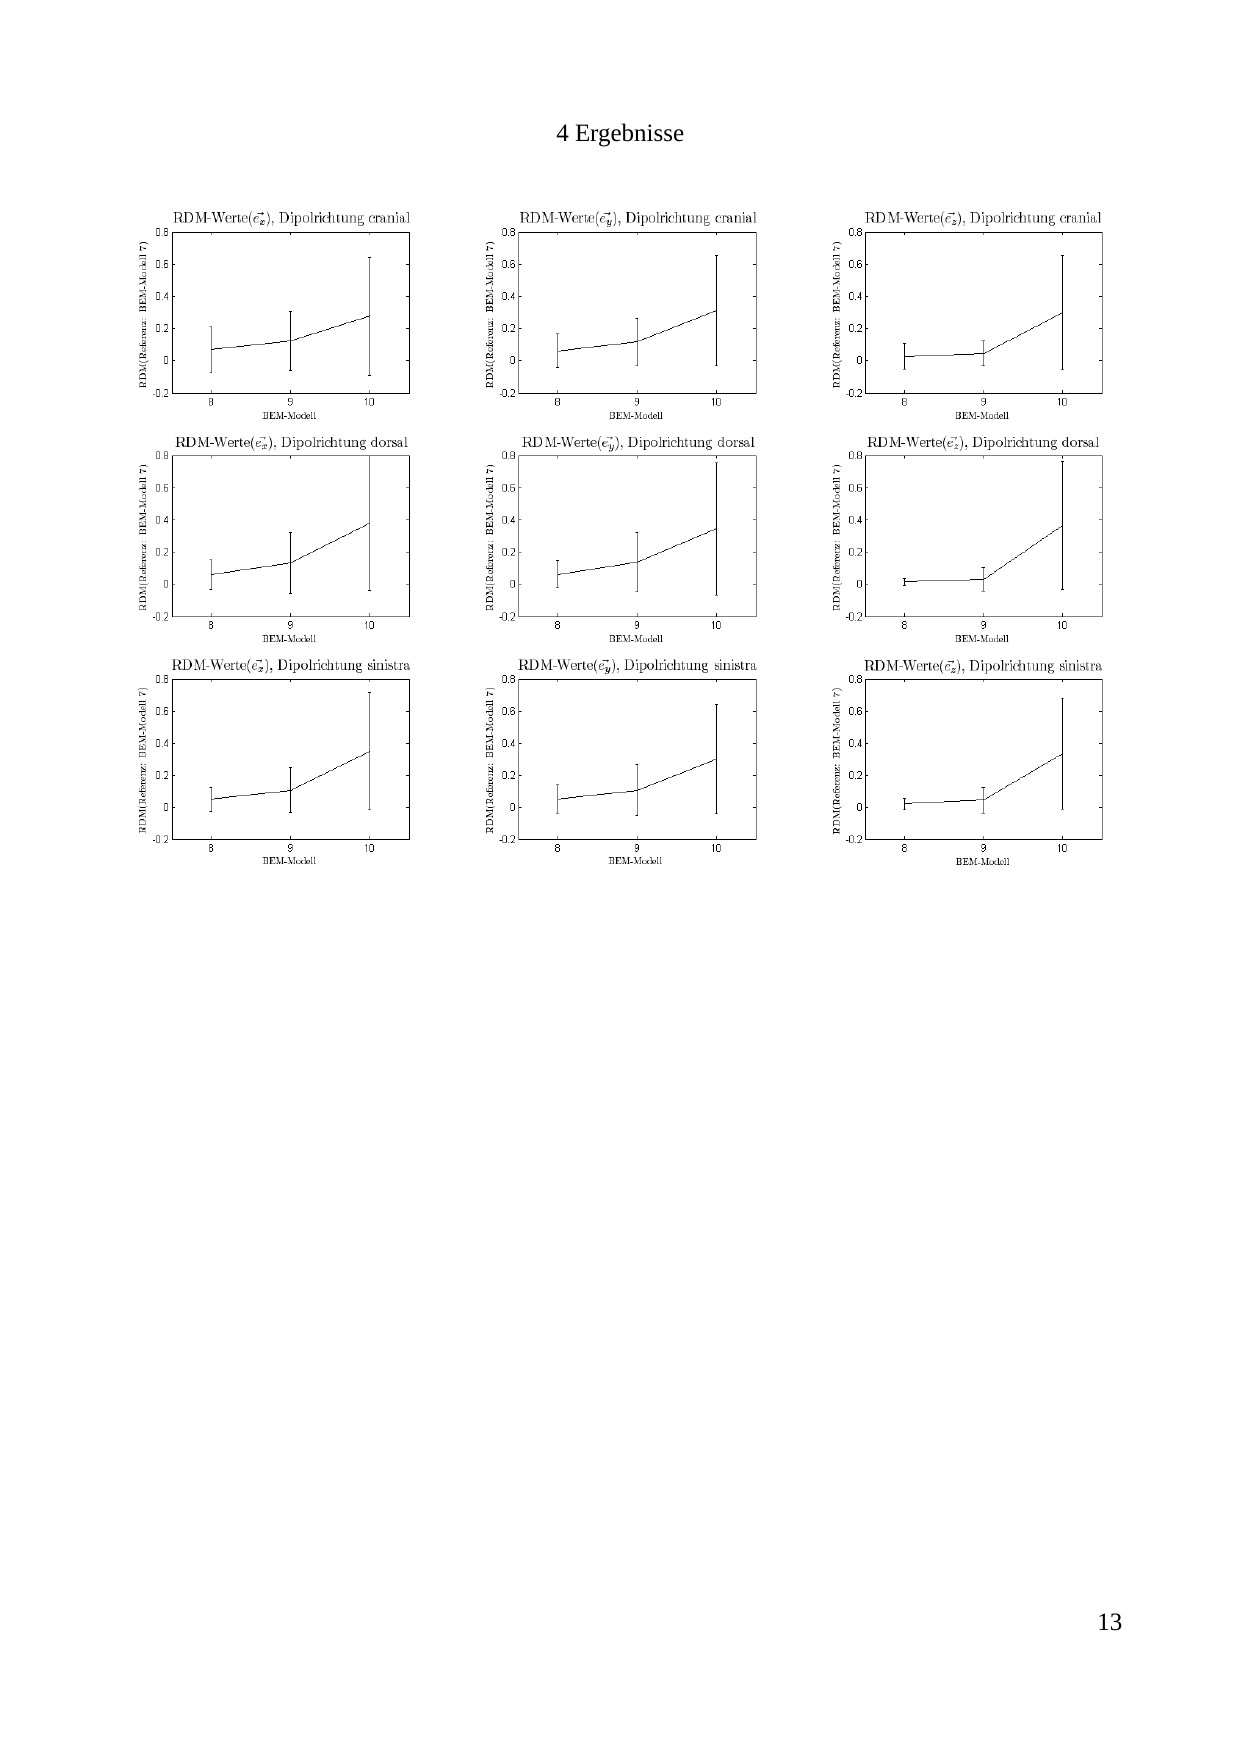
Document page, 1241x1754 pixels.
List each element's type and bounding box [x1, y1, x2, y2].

picture [118, 176, 1122, 921]
